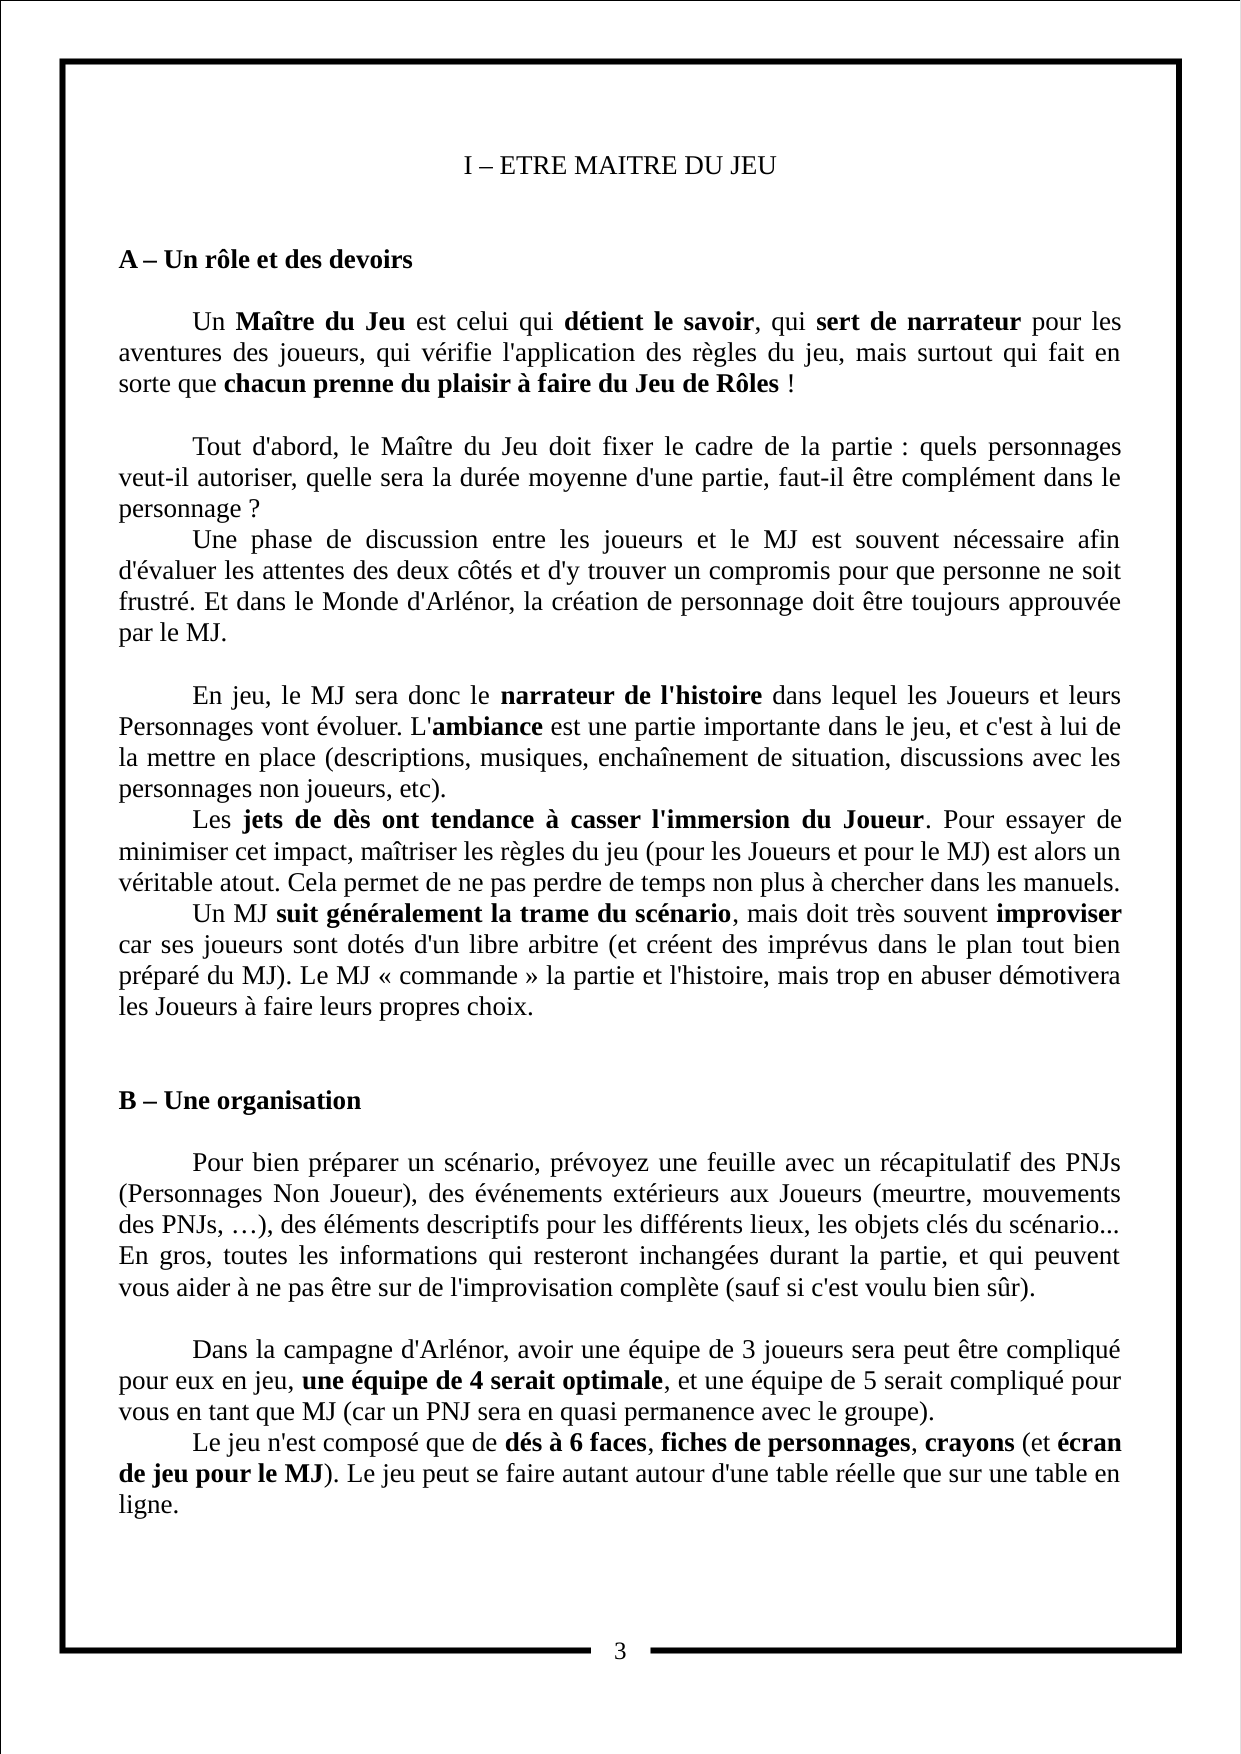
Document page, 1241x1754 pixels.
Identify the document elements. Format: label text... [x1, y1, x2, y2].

picture [1, 1, 1240, 1754]
text A – Un rôle et des devoirs [118, 243, 1122, 274]
text Un MJ suit généralement la trame du scénario, mais doit très souvent improviser car ses joueurs sont dotés d'un libre arbitre (et créent des imprévus dans le plan tout bien préparé du MJ). Le MJ « commande » la partie et l'histoire, mais trop en abuser démotivera les Joueurs à faire leurs propres choix. [118, 897, 1122, 1021]
text Les jets de dès ont tendance à casser l'immersion du Joueur. Pour essayer de minimiser cet impact, maîtriser les règles du jeu (pour les Joueurs et pour le MJ) est alors un véritable atout. Cela permet de ne pas perdre de temps non plus à chercher dans les manuels. [118, 803, 1122, 897]
text Tout d'abord, le Maître du Jeu doit fixer le cadre de la partie : quels personnages veut-il autoriser, quelle sera la durée moyenne d'une partie, faut-il être complément dans le personnage ? [118, 430, 1122, 523]
text B – Une organisation [118, 1084, 1122, 1115]
text Un Maître du Jeu est celui qui détient le savoir, qui sert de narrateur pour les aventures des joueurs, qui vérifie l'application des règles du jeu, mais surtout qui fait en sorte que chacun prenne du plaisir à faire du Jeu de Rôles ! [118, 305, 1122, 398]
text Le jeu n'est composé que de dés à 6 faces, fiches de personnages, crayons (et écran de jeu pour le MJ). Le jeu peut se faire autant autour d'une table réelle que sur une table en ligne. [118, 1426, 1122, 1520]
text Dans la campagne d'Arlénor, avoir une équipe de 3 joueurs sera peut être compliqué pour eux en jeu, une équipe de 4 serait optimale, et une équipe de 5 serait compliqué pour vous en tant que MJ (car un PNJ sera en quasi permanence avec le groupe). [118, 1333, 1122, 1426]
text Une phase de discussion entre les joueurs et le MJ est souvent nécessaire afin d'évaluer les attentes des deux côtés et d'y trouver un compromis pour que personne ne soit frustré. Et dans le Monde d'Arlénor, la création de personnage doit être toujours approuvée par le MJ. [118, 523, 1122, 648]
text Pour bien préparer un scénario, prévoyez une feuille avec un récapitulatif des PNJs (Personnages Non Joueur), des événements extérieurs aux Joueurs (meurtre, mouvements des PNJs, …), des éléments descriptifs pour les différents lieux, les objets clés du scénario... En gros, toutes les informations qui resteront inchangées durant la partie, et qui peuvent vous aider à ne pas être sur de l'improvisation complète (sauf si c'est voulu bien sûr). [118, 1146, 1122, 1302]
text I – ETRE MAITRE DU JEU [118, 149, 1122, 181]
text En jeu, le MJ sera donc le narrateur de l'histoire dans lequel les Joueurs et leurs Personnages vont évoluer. L'ambiance est une partie importante dans le jeu, et c'est à lui de la mettre en place (descriptions, musiques, enchaînement de situation, discussions avec les personnages non joueurs, etc). [118, 679, 1122, 803]
